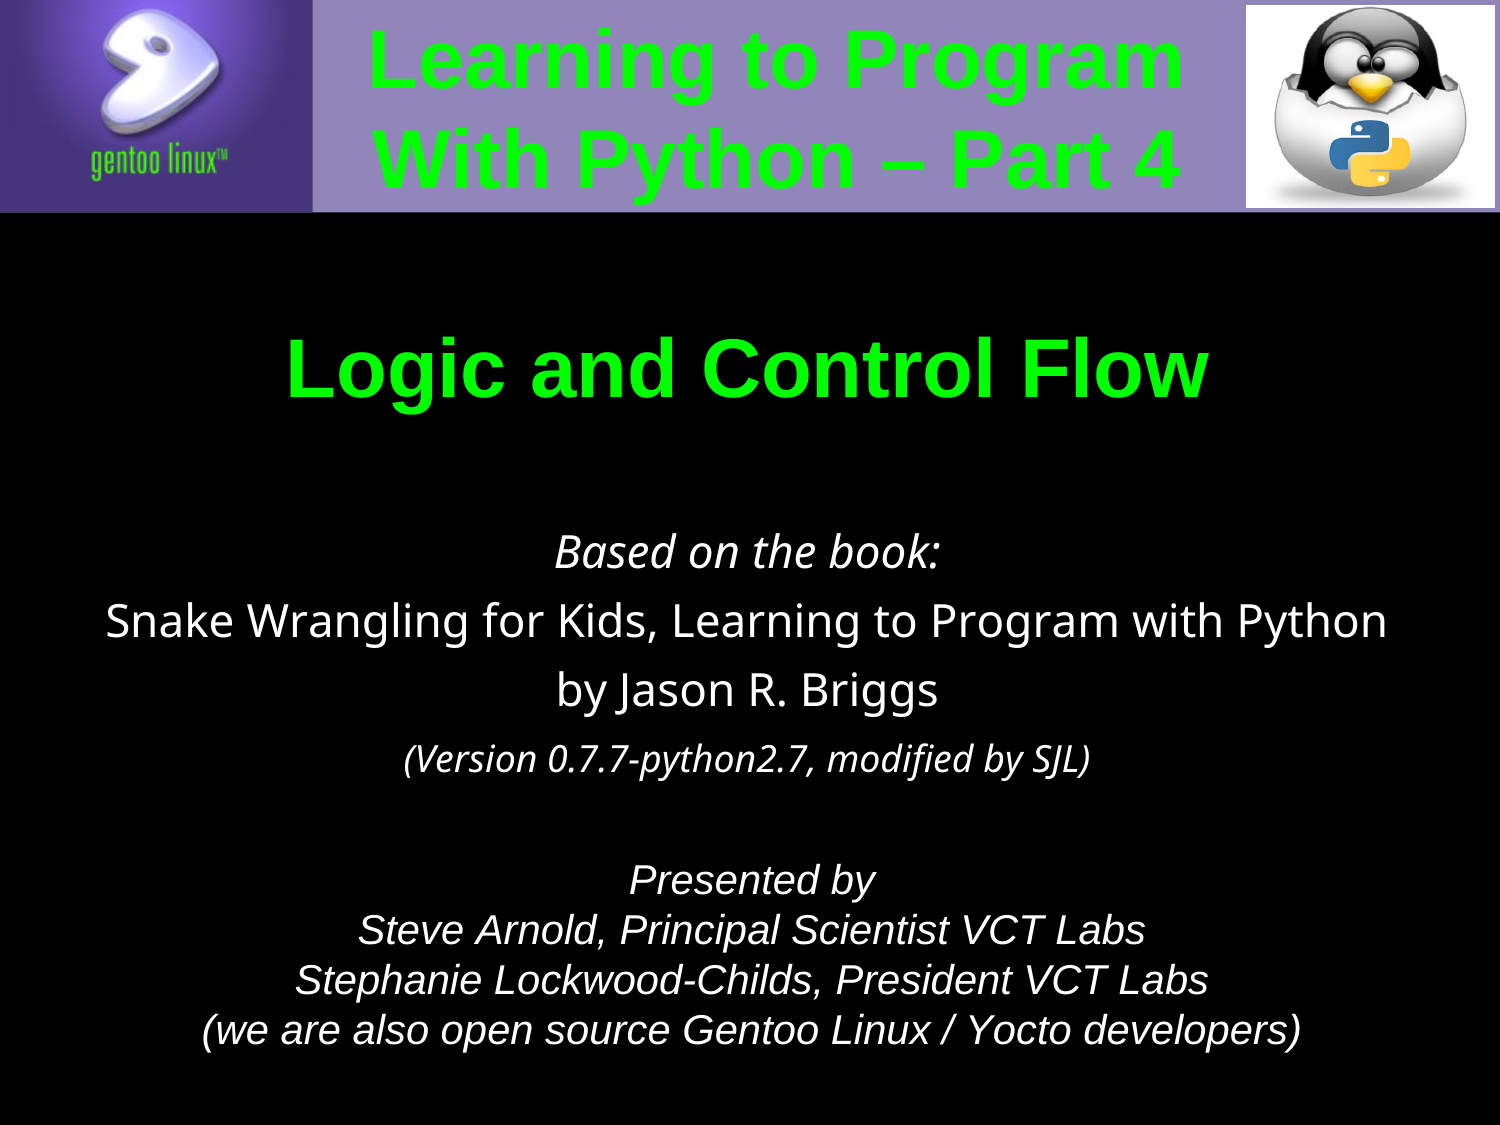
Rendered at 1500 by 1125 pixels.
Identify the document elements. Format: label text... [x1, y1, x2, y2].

text_box Presented by Steve Arnold, Principal Scientist VCT Labs Stephanie Lockwood-Childs, President VCT Labs (we are also open source Gentoo Linux / Yocto developers) [27, 852, 1478, 1069]
picture [0, 0, 302, 184]
picture [1246, 5, 1495, 208]
title Logic and Control Flow [26, 241, 1469, 490]
title Learning to Program With Python – Part 4 [319, 2, 1235, 211]
subtitle Based on the book: Snake Wrangling for Kids, Learning to Program with Python by Jason R. Briggs (Version 0.7.7-python2.7, modified by SJL) [25, 514, 1470, 789]
